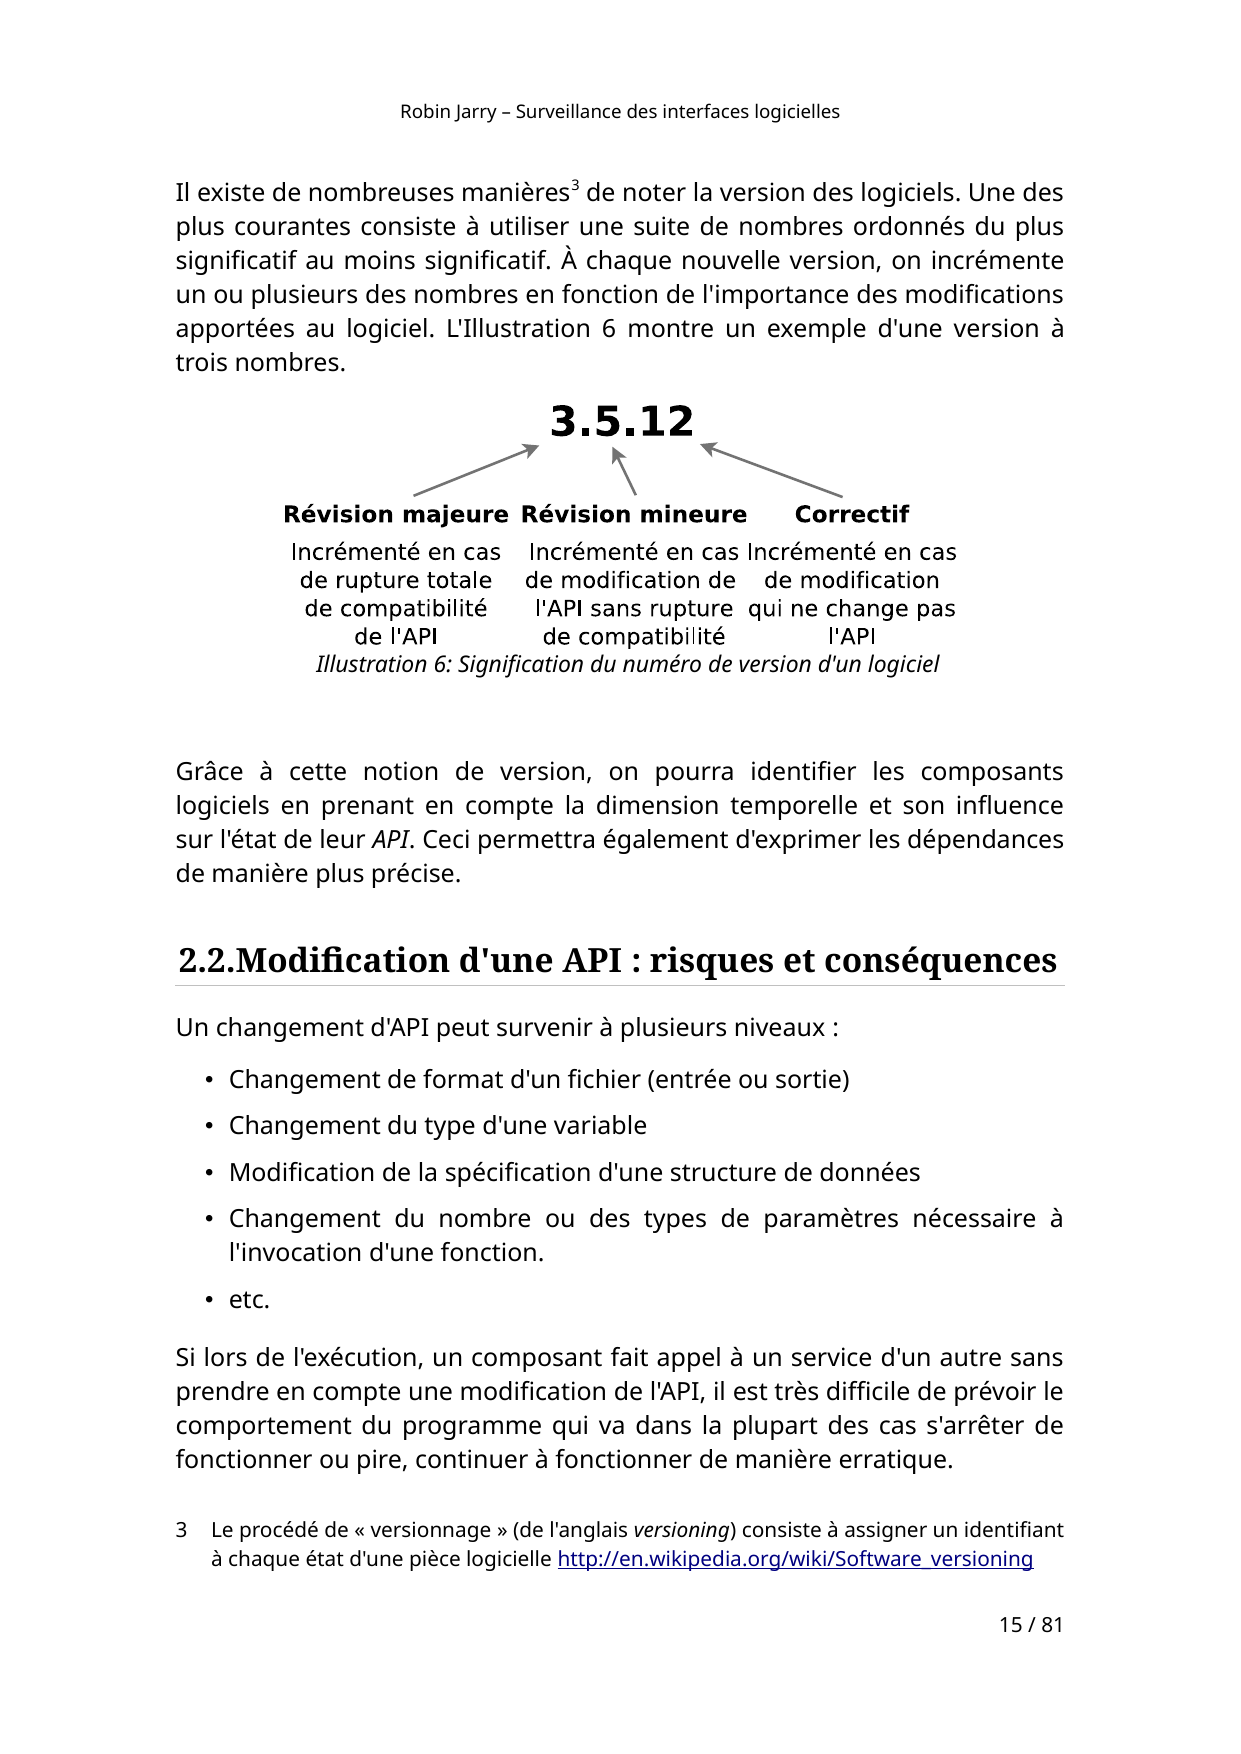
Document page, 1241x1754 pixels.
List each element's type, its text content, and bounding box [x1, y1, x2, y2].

text Il existe de nombreuses manières de noter la version des logiciels. Une des plus courantes consiste à utiliser une suite de nombres ordonnés du plus significatif au moins significatif. À chaque nouvelle version, on incrémente un ou plusieurs des nombres en fonction de l'importance des modifications apportées au logiciel. L'Illustration 6 montre un exemple d'une version à trois nombres. [175, 175, 1065, 379]
list Changement de format d'un fichier (entrée ou sortie) [205, 1062, 1065, 1096]
text Illustration 6: Signification du numéro de version d'un logiciel [254, 422, 1004, 679]
text Si lors de l'exécution, un composant fait appel à un service d'un autre sans prendre en compte une modification de l'API, il est très difficile de prévoir le comportement du programme qui va dans la plupart des cas s'arrêter de fonctionner ou pire, continuer à fonctionner de manière erratique. [175, 1340, 1065, 1476]
list Changement du nombre ou des types de paramètres nécessaire à l'invocation d'une fonction. [205, 1201, 1065, 1269]
list Changement du type d'une variable [205, 1108, 1065, 1142]
list Modification de la spécification d'une structure de données [205, 1154, 1065, 1188]
list etc. [205, 1281, 1065, 1316]
text Grâce à cette notion de version, on pourra identifier les composants logiciels en prenant en compte la dimension temporelle et son influence sur l'état de leur API. Ceci permettra également d'exprimer les dépendances de manière plus précise. [175, 397, 1065, 890]
text Le procédé de « versionnage » (de l'anglais versioning) consiste à assigner un identifiant à chaque état d'une pièce logicielle http://en.wikipedia.org/wiki/Software_versioning [175, 1515, 1065, 1572]
subtitle Modification d'une API : risques et conséquences [175, 933, 1065, 985]
text Un changement d'API peut survenir à plusieurs niveaux : [175, 1009, 1065, 1043]
